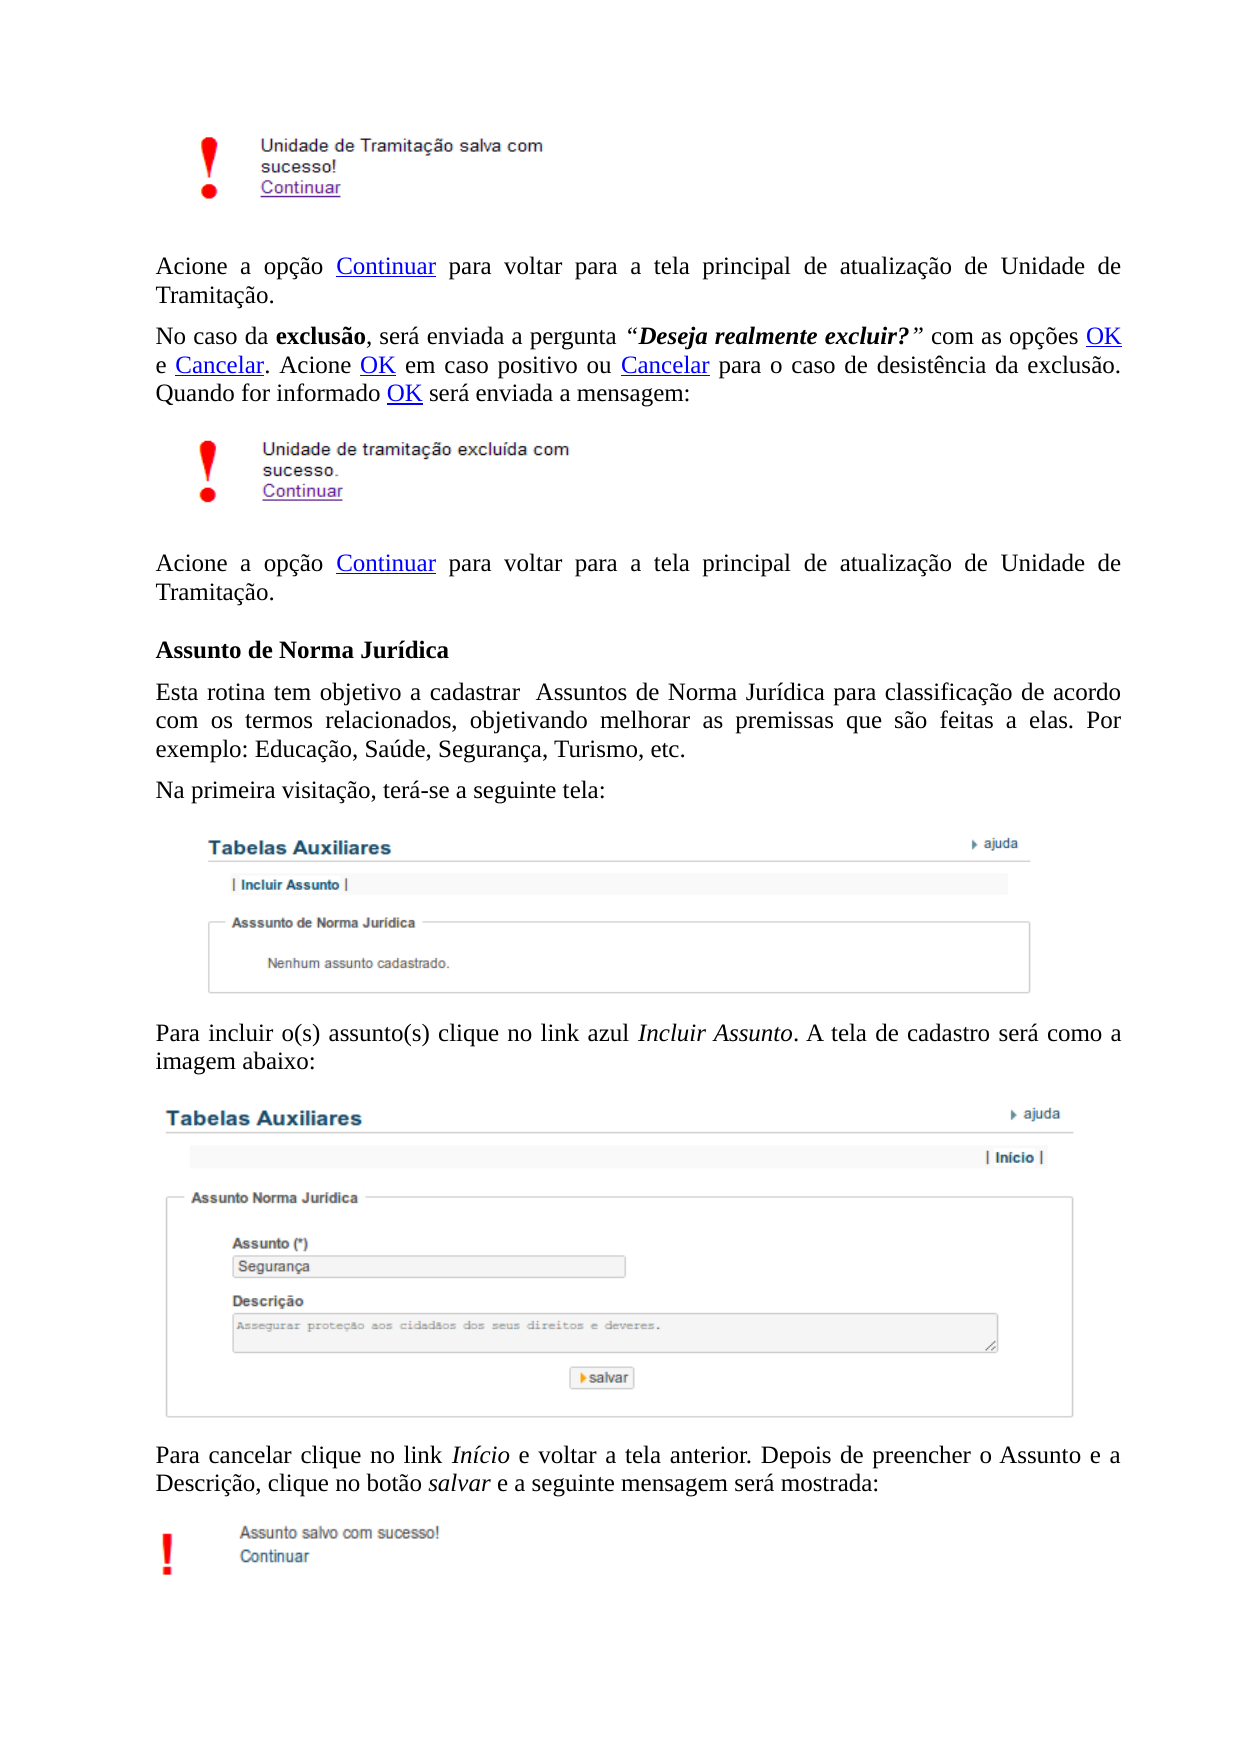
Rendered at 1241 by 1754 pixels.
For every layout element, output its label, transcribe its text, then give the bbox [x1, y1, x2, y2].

list Para incluir o(s) assunto(s) clique no link azul Incluir Assunto. A tela de cadastro será como a imagem abaixo: [155, 1018, 1122, 1075]
list Esta rotina tem objetivo a cadastrar Assuntos de Norma Jurídica para classificação de acordo com os termos relacionados, objetivando melhorar as premissas que são feitas a elas. Por exemplo: Educação, Saúde, Segurança, Turismo, etc. [155, 677, 1122, 763]
list Na primeira visitação, terá-se a seguinte tela: [155, 775, 1122, 804]
picture [171, 127, 574, 213]
picture [171, 428, 595, 510]
picture [203, 833, 1037, 1001]
list Assunto de Norma Jurídica [155, 635, 1122, 664]
text No caso da exclusão, será enviada a pergunta “Deseja realmente excluir?” com as opções OK e Cancelar. Acione OK em caso positivo ou Cancelar para o caso de desistência da exclusão. Quando for informado OK será enviada a mensagem: [155, 321, 1122, 407]
text Acione a opção Continuar para voltar para a tela principal de atualização de Unidade de Tramitação. [155, 251, 1122, 308]
list Para cancelar clique no link Início e voltar a tela anterior. Depois de preencher o Assunto e a Descrição, clique no botão salvar e a seguinte mensagem será mostrada: [155, 1440, 1122, 1497]
picture [159, 1105, 1082, 1423]
picture [145, 1509, 458, 1597]
text Acione a opção Continuar para voltar para a tela principal de atualização de Unidade de Tramitação. [155, 548, 1122, 606]
